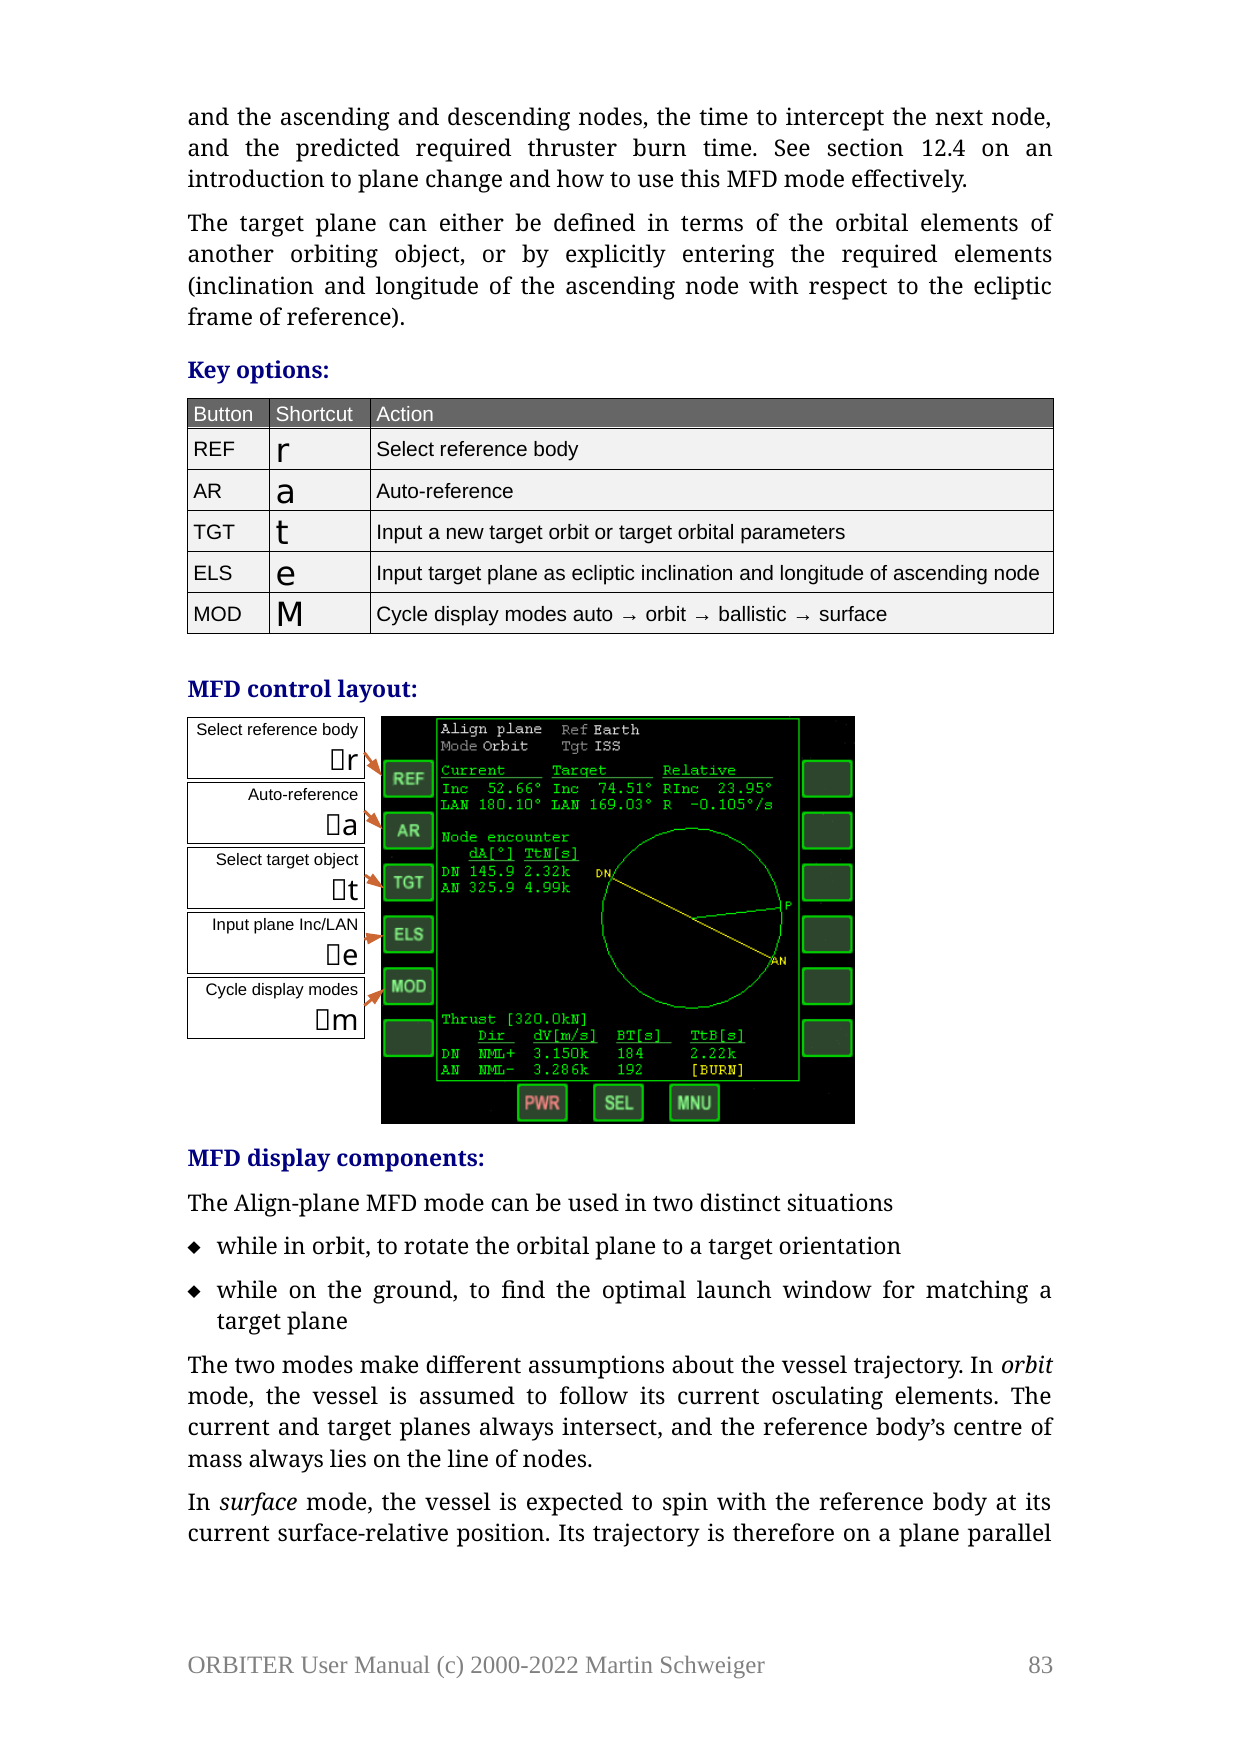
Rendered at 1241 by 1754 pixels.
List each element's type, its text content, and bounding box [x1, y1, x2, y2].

subtitle MFD control layout: [187, 673, 1053, 704]
table_cell a [270, 470, 370, 510]
subtitle Key options: [187, 354, 1053, 385]
table_header Button [188, 399, 269, 427]
table_cell REF [188, 429, 269, 469]
table_cell MOD [188, 593, 269, 633]
list while in orbit, to rotate the orbital plane to a target orientation [187, 1230, 1053, 1261]
table_cell Input target plane as ecliptic inclination and longitude of ascending node [371, 552, 1053, 592]
table_cell M [270, 593, 370, 633]
subtitle MFD display components: [187, 727, 1053, 1173]
picture [381, 716, 855, 1124]
table_cell Select reference body [371, 429, 1053, 469]
table_cell Input a new target orbit or target orbital parameters [371, 511, 1053, 551]
table_cell r [270, 429, 370, 469]
text The two modes make different assumptions about the vessel trajectory. In orbit mode, the vessel is assumed to follow its current osculating elements. The current and target planes always intersect, and the reference body’s centre of mass always lies on the line of nodes. [187, 1348, 1053, 1473]
table_cell AR [188, 470, 269, 510]
text The Align-plane MFD mode can be used in two distinct situations [187, 1186, 1053, 1217]
table_cell t [270, 511, 370, 551]
table_cell Auto-reference [371, 470, 1053, 510]
text In surface mode, the vessel is expected to spin with the reference body at its current surface-relative position. Its trajectory is therefore on a plane parallel [187, 1486, 1053, 1548]
table_cell e [270, 552, 370, 592]
table_cell ELS [188, 552, 269, 592]
list while on the ground, to find the optimal launch window for matching a target plane [187, 1273, 1053, 1336]
table_cell Cycle display modes auto → orbit → ballistic → surface [371, 593, 1053, 633]
text and the ascending and descending nodes, the time to intercept the next node, and the predicted required thruster burn time. See section 12.4 on an introduction to plane change and how to use this MFD mode effectively. [187, 100, 1053, 194]
table_cell TGT [188, 511, 269, 551]
table_header Shortcut [270, 399, 370, 427]
text The target plane can either be defined in terms of the orbital elements of another orbiting object, or by explicitly entering the required elements (inclination and longitude of the ascending node with respect to the ecliptic frame of reference). [187, 207, 1053, 332]
table_header Action [371, 399, 1053, 427]
